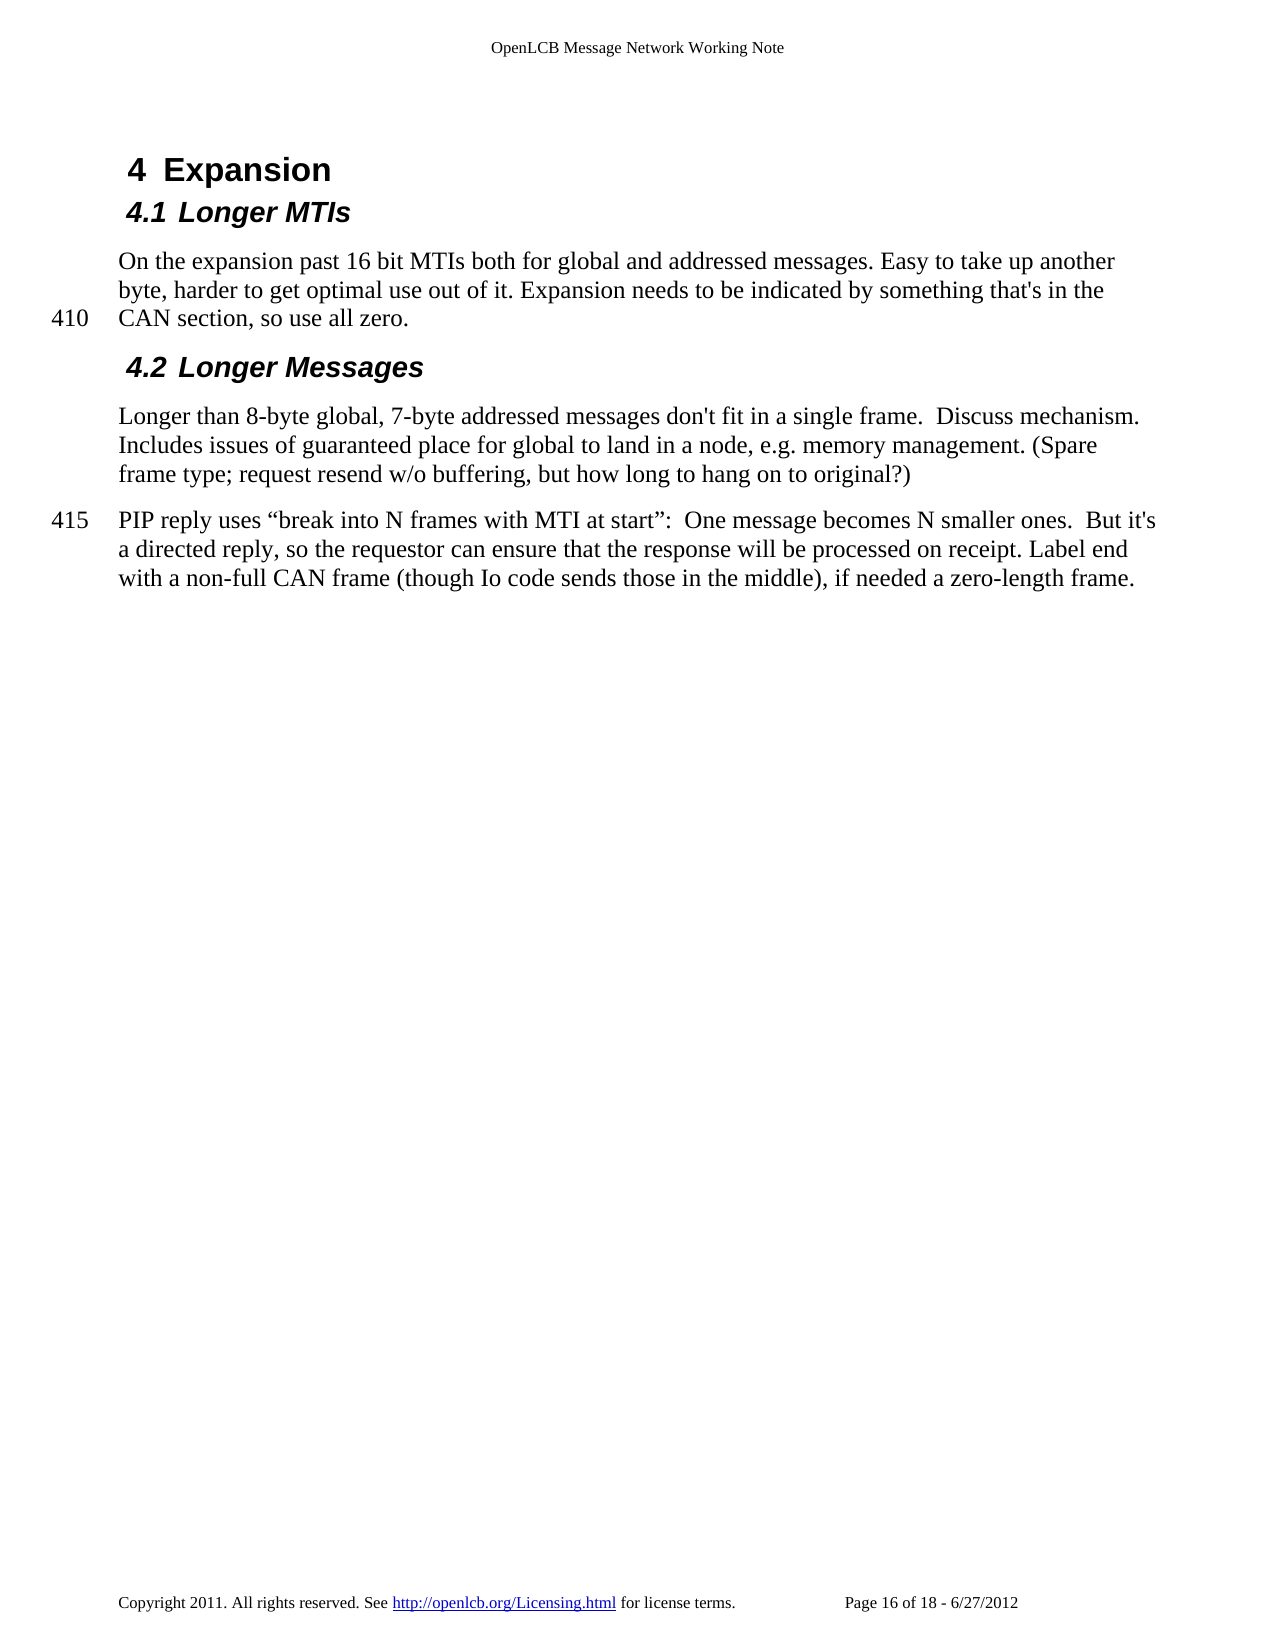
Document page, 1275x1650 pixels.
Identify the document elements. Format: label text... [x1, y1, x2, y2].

subtitle Longer Messages [118, 350, 1157, 383]
subtitle Expansion [118, 150, 1157, 188]
text Longer than 8-byte global, 7-byte addressed messages don't fit in a single frame. Discuss mechanism. Includes issues of guaranteed place for global to land in a node, e.g. memory management. (Spare frame type; request resend w/o buffering, but how long to hang on to original?) [118, 401, 1157, 487]
text On the expansion past 16 bit MTIs both for global and addressed messages. Easy to take up another byte, harder to get optimal use out of it. Expansion needs to be indicated by something that's in the CAN section, so use all zero. [118, 246, 1157, 332]
subtitle Longer MTIs [118, 195, 1157, 228]
text PIP reply uses “break into N frames with MTI at start”: One message becomes N smaller ones. But it's a directed reply, so the requestor can ensure that the response will be processed on receipt. Label end with a non-full CAN frame (though Io code sends those in the middle), if needed a zero-length frame. [118, 505, 1157, 591]
